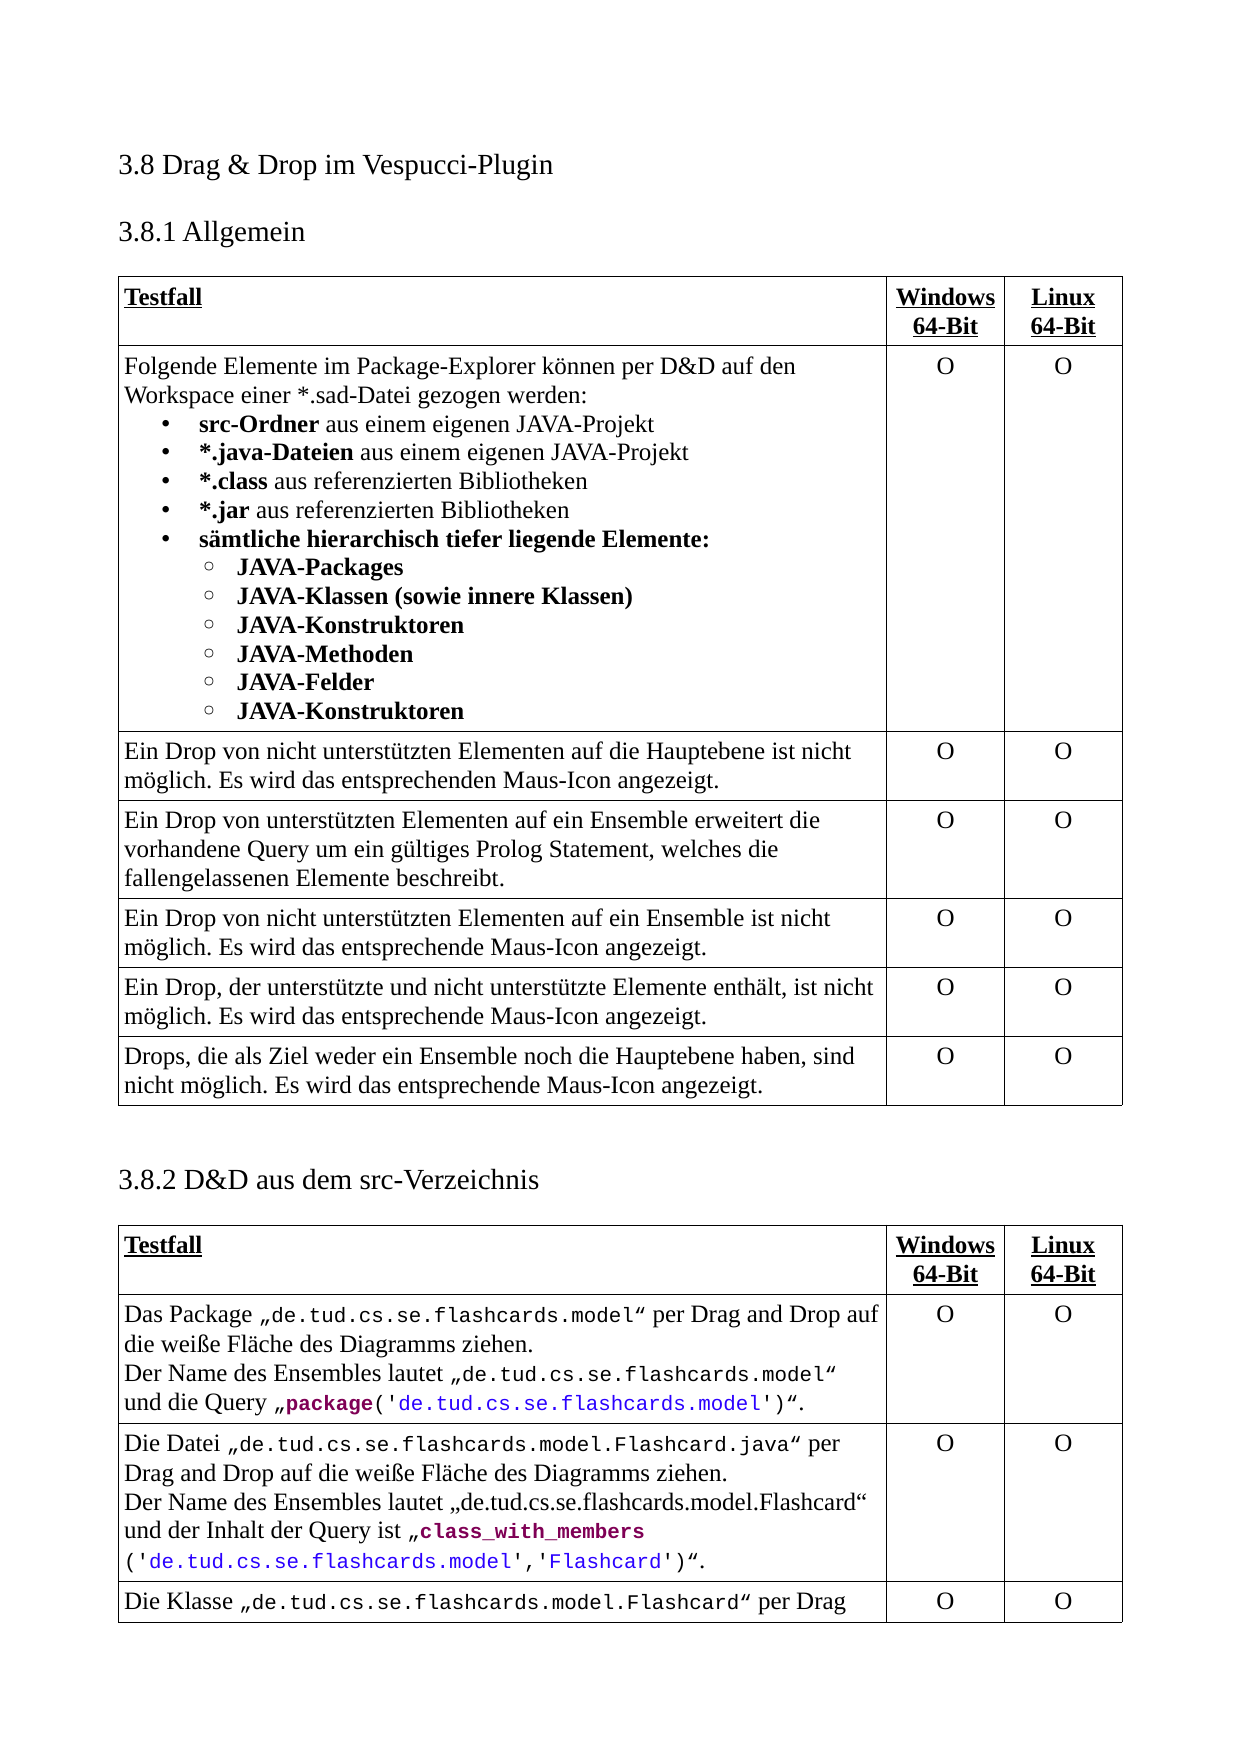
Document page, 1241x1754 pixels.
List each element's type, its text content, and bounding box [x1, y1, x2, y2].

table_header Windows 64-Bit [887, 1226, 1004, 1294]
table_cell Die Datei „de.tud.cs.se.flashcards.model.Flashcard.java“ per Drag and Drop auf die weiße Fläche des Diagramms ziehen. Der Name des Ensembles lautet „de.tud.cs.se.flashcards.model.Flashcard“ und der Inhalt der Query ist „class_with_members ('de.tud.cs.se.flashcards.model','Flashcard')“. [119, 1424, 886, 1581]
table_cell Ein Drop von unterstützten Elementen auf ein Ensemble erweitert die vorhandene Query um ein gültiges Prolog Statement, welches die fallengelassenen Elemente beschreibt. [119, 801, 886, 897]
table_header Testfall [119, 1226, 886, 1294]
table_cell O [1005, 1582, 1122, 1622]
table_header Testfall [119, 277, 886, 345]
text 3.8.1 Allgemein [118, 214, 1122, 247]
table_header Windows 64-Bit [887, 277, 1004, 345]
table_cell O [1005, 1424, 1122, 1581]
table_cell O [1005, 968, 1122, 1036]
table_cell O [887, 1424, 1004, 1581]
table_cell Die Klasse „de.tud.cs.se.flashcards.model.Flashcard“ per Drag [119, 1582, 886, 1622]
table_cell O [1005, 346, 1122, 731]
table_cell Folgende Elemente im Package-Explorer können per D&D auf den Workspace einer *.sad-Datei gezogen werden: src-Ordner aus einem eigenen JAVA-Projekt *.java-Dateien aus einem eigenen JAVA-Projekt *.class aus referenzierten Bibliotheken *.jar aus referenzierten Bibliotheken sämtliche hierarchisch tiefer liegende Elemente: JAVA-Packages JAVA-Klassen (sowie innere Klassen) JAVA-Konstruktoren JAVA-Methoden JAVA-Felder JAVA-Konstruktoren [119, 346, 886, 731]
table_cell O [1005, 899, 1122, 967]
table_header Linux 64-Bit [1005, 1226, 1122, 1294]
table_cell Ein Drop von nicht unterstützten Elementen auf die Hauptebene ist nicht möglich. Es wird das entsprechenden Maus-Icon angezeigt. [119, 732, 886, 800]
table_cell Ein Drop, der unterstützte und nicht unterstützte Elemente enthält, ist nicht möglich. Es wird das entsprechende Maus-Icon angezeigt. [119, 968, 886, 1036]
table_cell O [887, 1582, 1004, 1622]
table_cell O [887, 346, 1004, 731]
table_cell O [887, 732, 1004, 800]
table_cell O [1005, 1037, 1122, 1105]
table_cell O [887, 899, 1004, 967]
table_cell Ein Drop von nicht unterstützten Elementen auf ein Ensemble ist nicht möglich. Es wird das entsprechende Maus-Icon angezeigt. [119, 899, 886, 967]
text 3.8 Drag & Drop im Vespucci-Plugin [118, 147, 1122, 180]
table_cell O [1005, 732, 1122, 800]
table_cell O [887, 1037, 1004, 1105]
table_cell O [887, 1295, 1004, 1423]
table_cell O [887, 968, 1004, 1036]
table_cell O [1005, 1295, 1122, 1423]
table_header Linux 64-Bit [1005, 277, 1122, 345]
table_cell O [1005, 801, 1122, 897]
table_cell Drops, die als Ziel weder ein Ensemble noch die Hauptebene haben, sind nicht möglich. Es wird das entsprechende Maus-Icon angezeigt. [119, 1037, 886, 1105]
table_cell Das Package „de.tud.cs.se.flashcards.model“ per Drag and Drop auf die weiße Fläche des Diagramms ziehen. Der Name des Ensembles lautet „de.tud.cs.se.flashcards.model“ und die Query „package('de.tud.cs.se.flashcards.model')“. [119, 1295, 886, 1423]
table_cell O [887, 801, 1004, 897]
text 3.8.2 D&D aus dem src-Verzeichnis [118, 1162, 1122, 1196]
